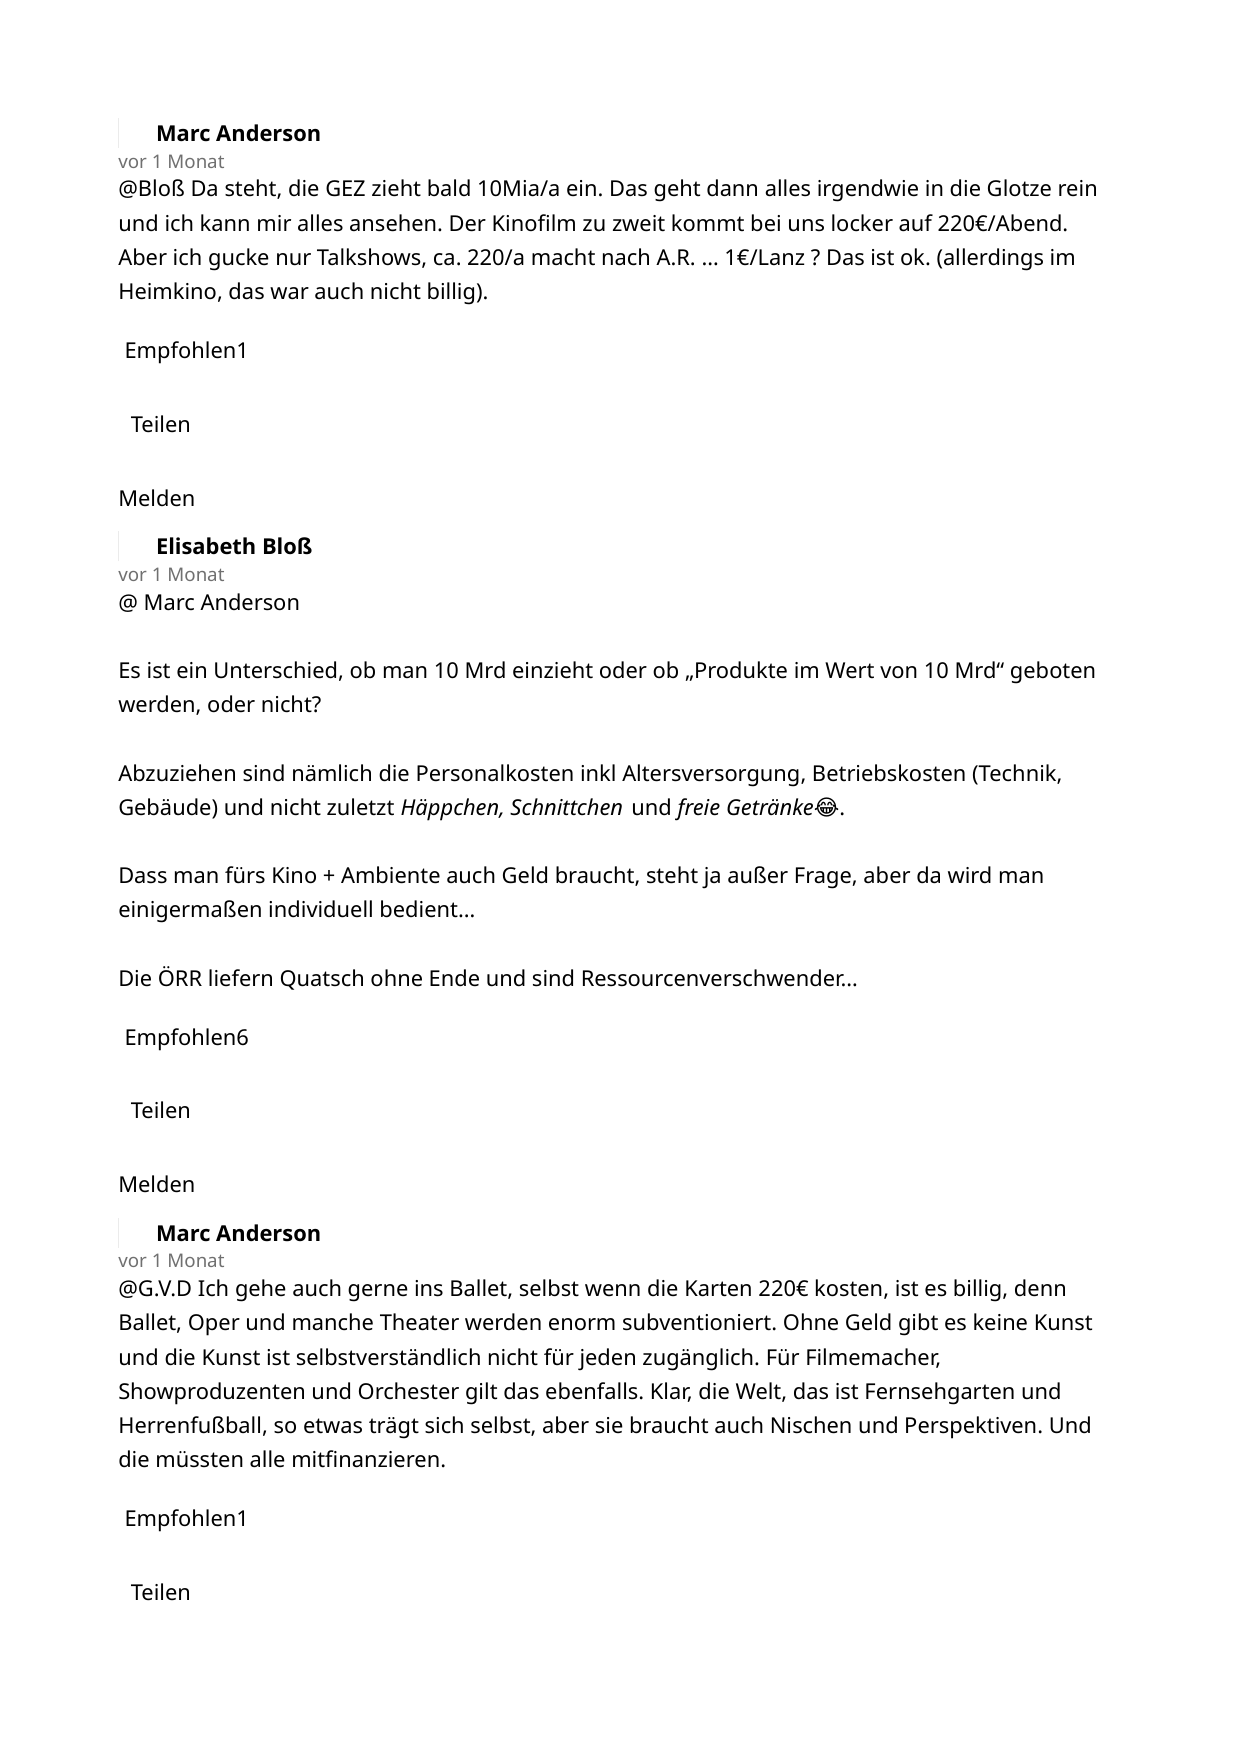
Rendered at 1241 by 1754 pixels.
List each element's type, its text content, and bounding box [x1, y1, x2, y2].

text @ Marc Anderson Es ist ein Unterschied, ob man 10 Mrd einzieht oder ob „Produkte im Wert von 10 Mrd“ geboten werden, oder nicht? Abzuziehen sind nämlich die Personalkosten inkl Altersversorgung, Betriebskosten (Technik, Gebäude) und nicht zuletzt Häppchen, Schnittchen und freie Getränke😂. Dass man fürs Kino + Ambiente auch Geld braucht, steht ja außer Frage, aber da wird man einigermaßen individuell bedient… Die ÖRR liefern Quatsch ohne Ende und sind Ressourcenverschwender… [118, 587, 1122, 992]
text vor 1 Monat [118, 1248, 1122, 1273]
text Teilen [131, 1095, 1122, 1125]
text @Bloß Da steht, die GEZ zieht bald 10Mia/a ein. Das geht dann alles irgendwie in die Glotze rein und ich kann mir alles ansehen. Der Kinofilm zu zweit kommt bei uns locker auf 220€/Abend. Aber ich gucke nur Talkshows, ca. 220/a macht nach A.R. … 1€/Lanz ? Das ist ok. (allerdings im Heimkino, das war auch nicht billig). [118, 173, 1122, 306]
text vor 1 Monat [118, 148, 1122, 173]
text Marc Anderson [119, 1218, 1109, 1248]
text Melden [118, 483, 1122, 512]
text vor 1 Monat [118, 561, 1122, 587]
text Elisabeth Bloß [119, 531, 1109, 561]
text Teilen [131, 1577, 1122, 1607]
text Empfohlen1 [124, 1503, 1122, 1533]
text Empfohlen1 [124, 335, 1122, 365]
text Melden [118, 1169, 1122, 1199]
text @G.V.D Ich gehe auch gerne ins Ballet, selbst wenn die Karten 220€ kosten, ist es billig, denn Ballet, Oper und manche Theater werden enorm subventioniert. Ohne Geld gibt es keine Kunst und die Kunst ist selbstverständlich nicht für jeden zugänglich. Für Filmemacher, Showproduzenten und Orchester gilt das ebenfalls. Klar, die Welt, das ist Fernsehgarten und Herrenfußball, so etwas trägt sich selbst, aber sie braucht auch Nischen und Perspektiven. Und die müssten alle mitfinanzieren. [118, 1273, 1122, 1474]
text Teilen [131, 409, 1122, 439]
text Empfohlen6 [124, 1022, 1122, 1051]
text Marc Anderson [119, 118, 1109, 148]
